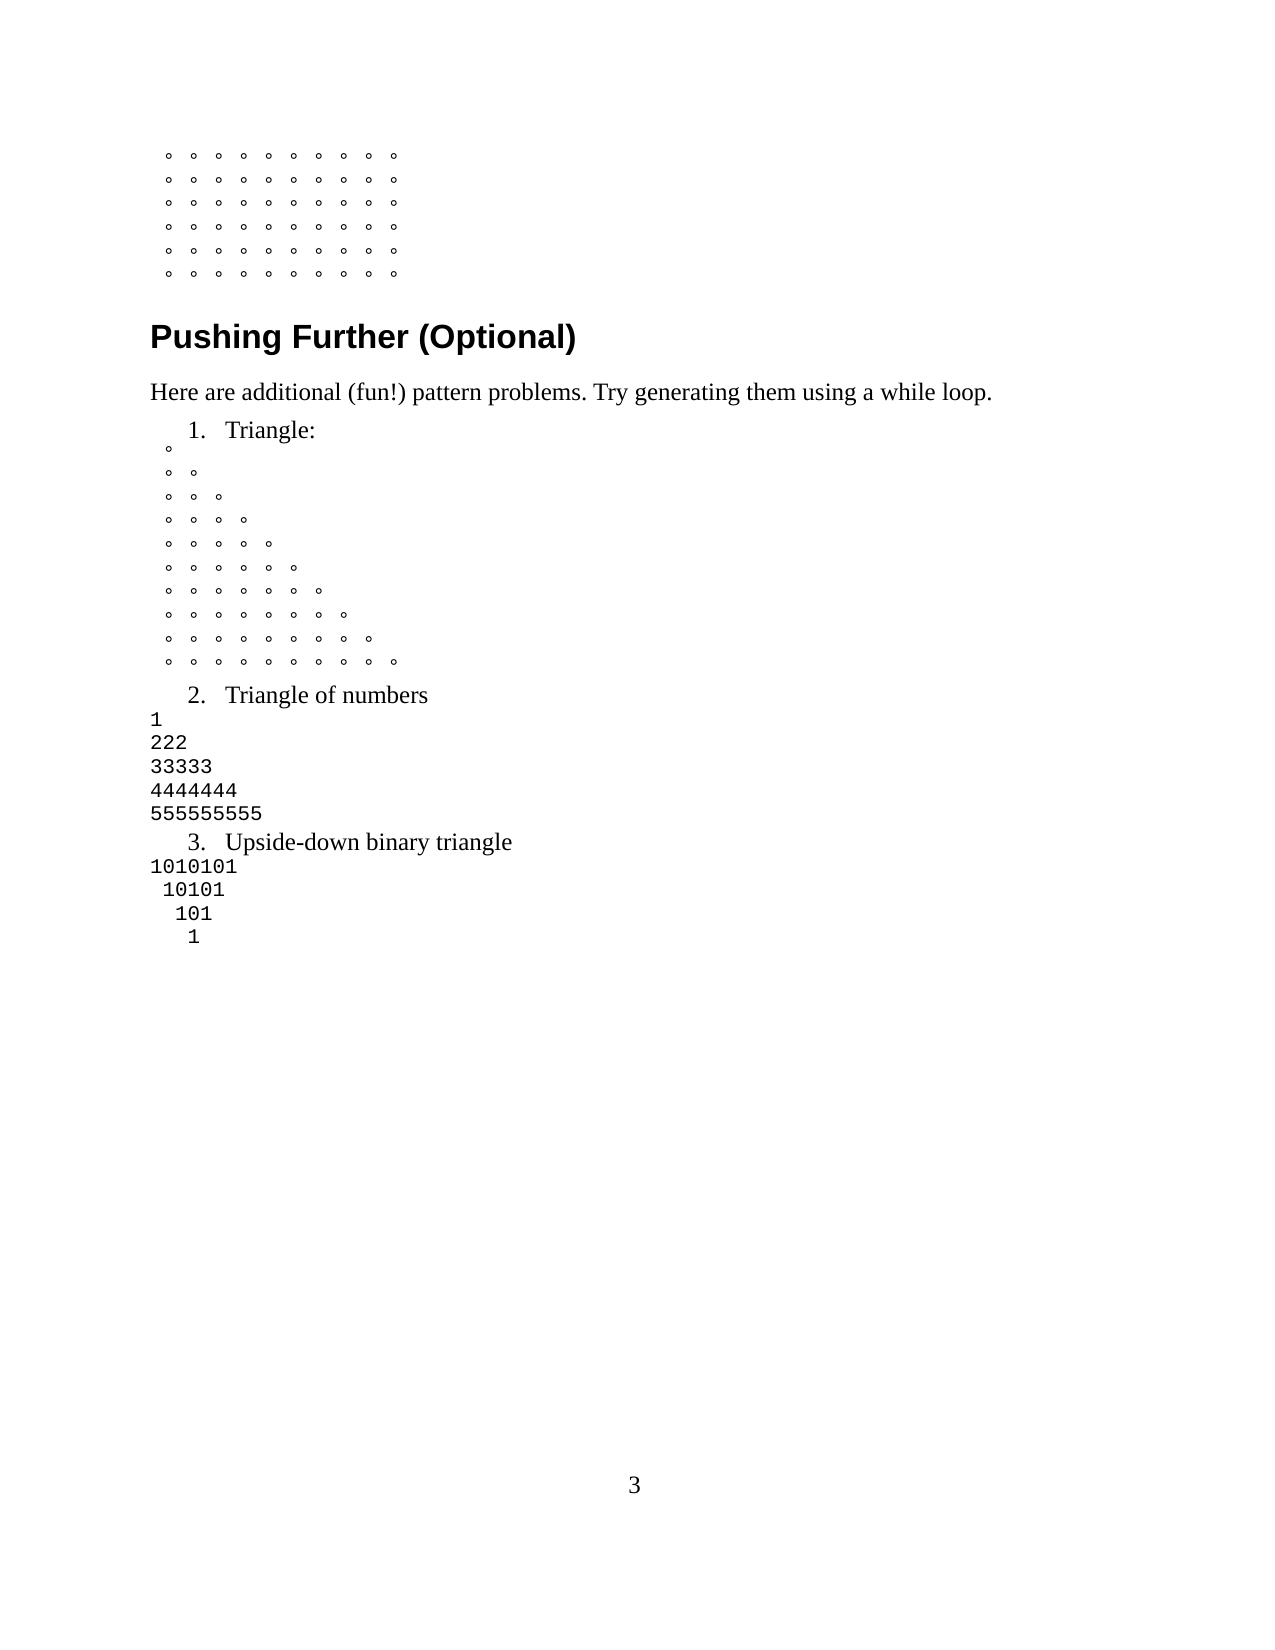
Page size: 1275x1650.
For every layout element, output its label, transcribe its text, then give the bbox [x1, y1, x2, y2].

text ° ° ° ° [150, 514, 1125, 538]
text ° ° ° ° ° ° ° ° ° ° [150, 268, 1125, 292]
text ° ° ° ° ° ° ° ° ° ° [150, 656, 1125, 680]
text 555555555 [150, 803, 1125, 827]
text ° ° ° ° ° ° ° ° ° ° [150, 174, 1125, 197]
text ° ° ° ° ° ° ° ° ° ° [150, 197, 1125, 221]
text 1 [150, 927, 1125, 950]
text 10101 [150, 879, 1125, 903]
text ° ° ° ° ° ° [150, 562, 1125, 585]
subtitle Pushing Further (Optional) [150, 317, 1125, 356]
text ° ° ° ° ° ° ° ° ° ° [150, 244, 1125, 268]
text ° ° ° ° ° ° ° ° ° ° [150, 150, 1125, 174]
text ° [150, 443, 1125, 467]
text ° ° ° [150, 491, 1125, 514]
text 33333 [150, 756, 1125, 779]
text 4444444 [150, 779, 1125, 803]
text Here are additional (fun!) pattern problems. Try generating them using a while loop. [150, 377, 1125, 406]
list Triangle: [187, 415, 1125, 443]
text ° ° ° ° ° ° ° ° [150, 609, 1125, 633]
text ° ° ° ° ° ° ° ° ° ° [150, 221, 1125, 244]
text ° ° ° ° ° ° ° ° ° [150, 633, 1125, 656]
text ° ° ° ° ° ° ° [150, 585, 1125, 609]
text 1 [150, 709, 1125, 732]
list Upside-down binary triangle [187, 827, 1125, 856]
text 222 [150, 732, 1125, 756]
text 101 [150, 903, 1125, 927]
text ° ° ° ° ° [150, 538, 1125, 562]
text ° ° [150, 467, 1125, 491]
text 1010101 [150, 856, 1125, 879]
list Triangle of numbers [187, 680, 1125, 709]
